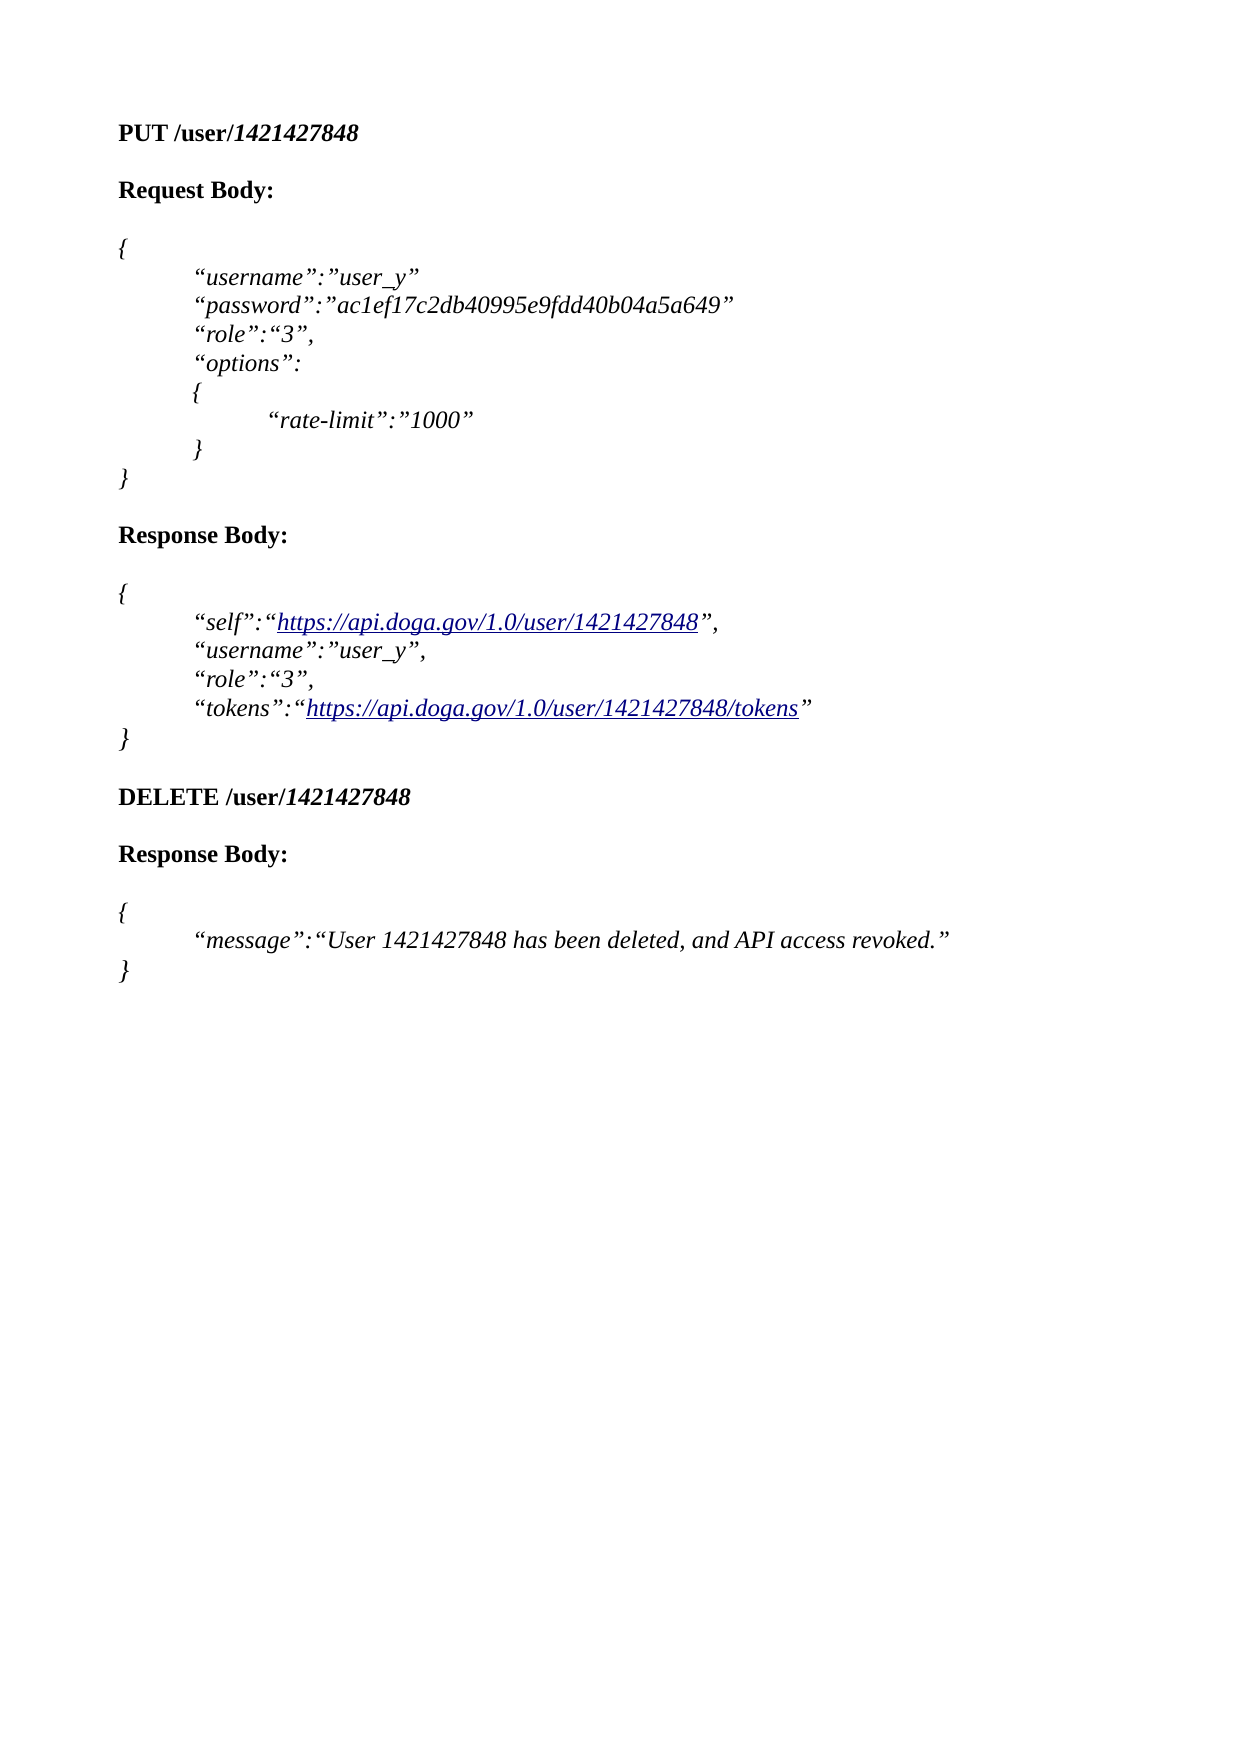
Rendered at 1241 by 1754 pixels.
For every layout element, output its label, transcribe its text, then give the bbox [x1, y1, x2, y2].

text { [118, 897, 1122, 926]
text “role”:“3”, [118, 319, 1122, 348]
text Response Body: [118, 839, 1122, 868]
text Request Body: [118, 176, 1122, 204]
text “username”:”user_y” [118, 262, 1122, 291]
text “rate-limit”:”1000” [118, 406, 1122, 434]
text DELETE /user/1421427848 [118, 782, 1122, 811]
text PUT /user/1421427848 [118, 118, 1122, 147]
text Response Body: [118, 521, 1122, 549]
text “tokens”:“https://api.doga.gov/1.0/user/1421427848/tokens” [118, 693, 1122, 722]
text } [118, 954, 1122, 985]
text “role”:“3”, [118, 664, 1122, 693]
text } [118, 722, 1122, 753]
text “options”: [118, 348, 1122, 377]
text “message”:“User 1421427848 has been deleted, and API access revoked.” [118, 926, 1122, 954]
text “self”:“https://api.doga.gov/1.0/user/1421427848”, [118, 607, 1122, 636]
text “username”:”user_y”, [118, 636, 1122, 664]
text { [118, 377, 1122, 406]
text { [118, 578, 1122, 607]
text { [118, 233, 1122, 262]
text } [118, 434, 1122, 463]
text “password”:”ac1ef17c2db40995e9fdd40b04a5a649” [118, 291, 1122, 319]
text } [118, 463, 1122, 492]
